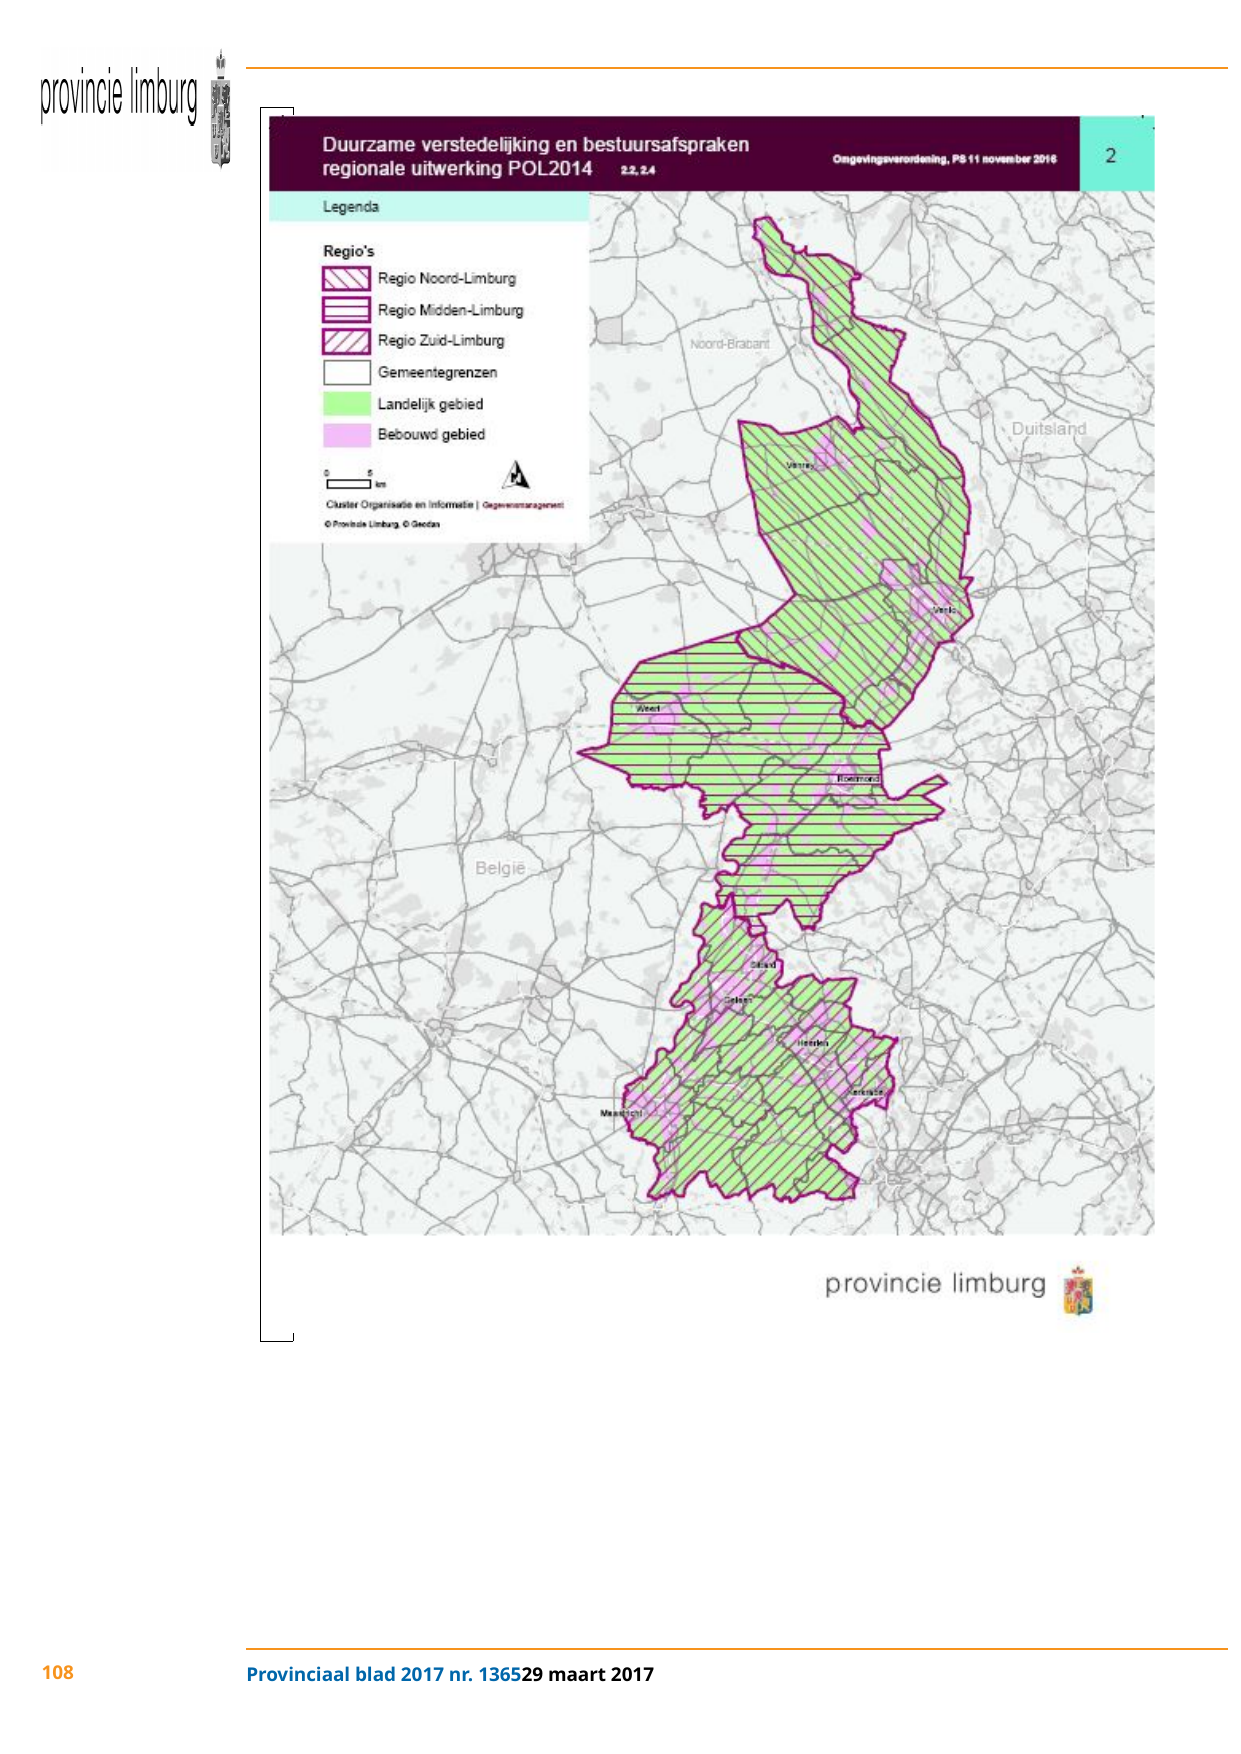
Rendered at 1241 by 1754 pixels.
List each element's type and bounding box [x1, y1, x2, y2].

picture [41, 47, 231, 172]
picture [268, 115, 1155, 1333]
